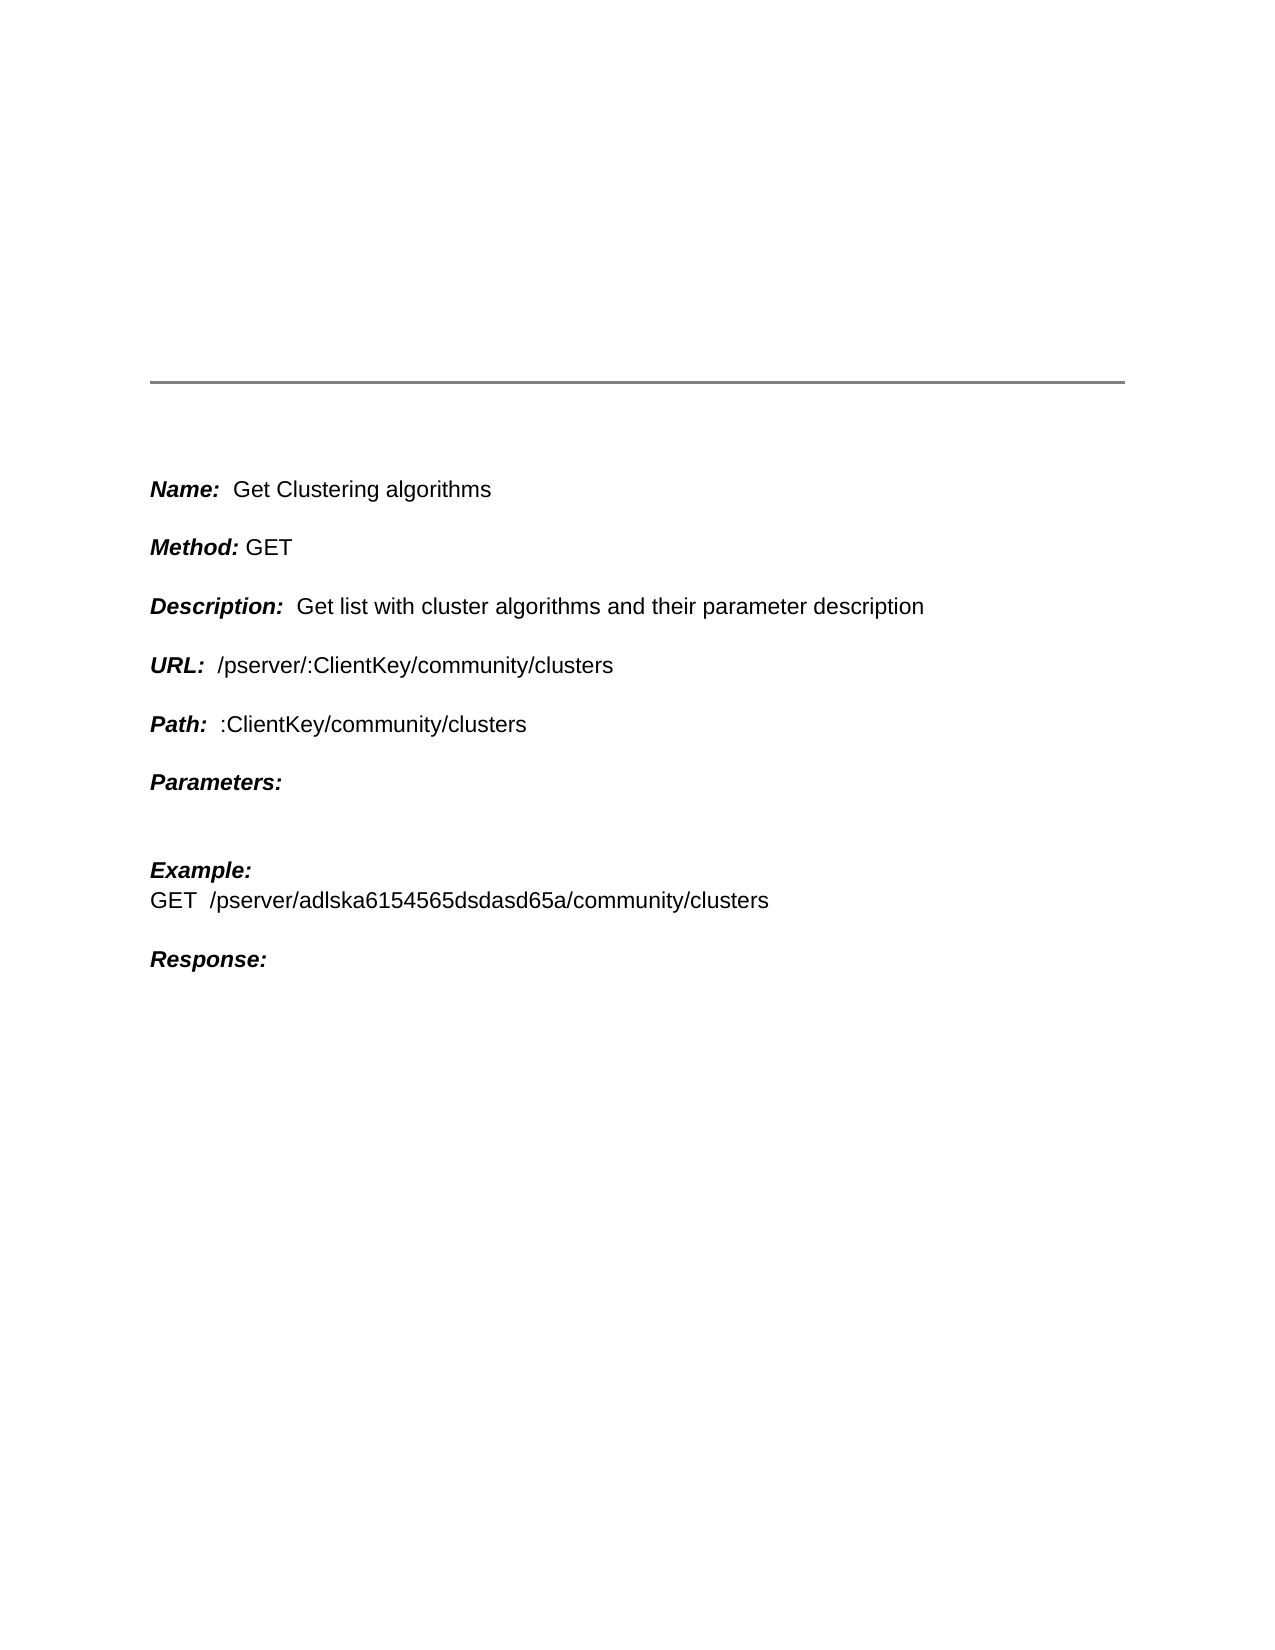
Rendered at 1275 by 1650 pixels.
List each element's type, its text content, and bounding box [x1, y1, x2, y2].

text Path: :ClientKey/community/clusters [150, 711, 1125, 737]
text GET /pserver/adlska6154565dsdasd65a/community/clusters [150, 887, 1125, 913]
text Example: [150, 858, 1125, 884]
text URL: /pserver/:ClientKey/community/clusters [150, 652, 1125, 678]
text Description: Get list with cluster algorithms and their parameter description [150, 594, 1125, 619]
text Parameters: [150, 770, 1125, 796]
text Response: [150, 946, 1125, 972]
text Method: GET [150, 535, 1125, 561]
text Name: Get Clustering algorithms [150, 476, 1125, 502]
